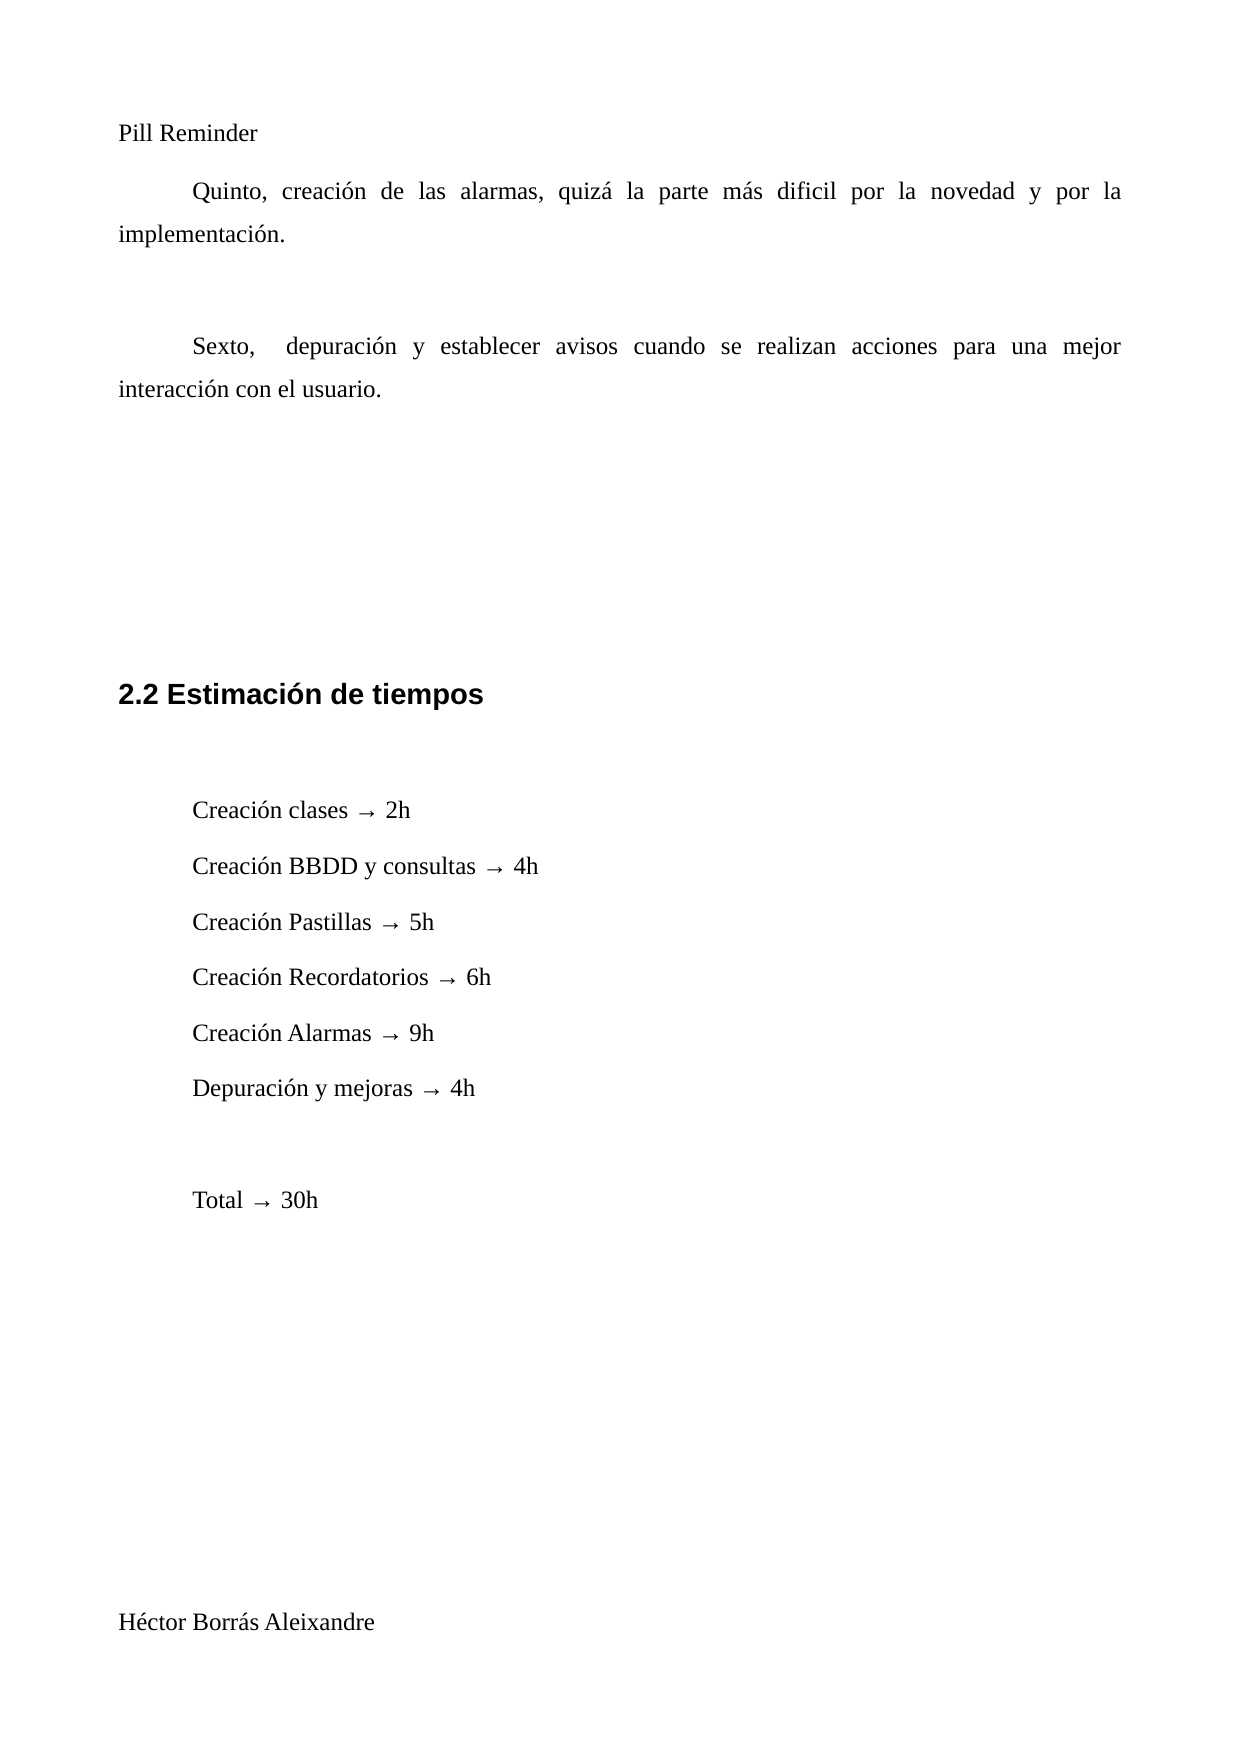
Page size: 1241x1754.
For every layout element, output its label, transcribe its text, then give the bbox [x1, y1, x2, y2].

text Creación clases → 2h [118, 795, 1122, 824]
text Creación Pastillas → 5h [118, 907, 1122, 935]
text Quinto, creación de las alarmas, quizá la parte más dificil por la novedad y por la implementación. [118, 176, 1122, 248]
text Creación BBDD y consultas → 4h [118, 851, 1122, 880]
text Creación Recordatorios → 6h [118, 962, 1122, 991]
text Depuración y mejoras → 4h [118, 1073, 1122, 1102]
text Creación Alarmas → 9h [118, 1018, 1122, 1047]
text Total → 30h [118, 1185, 1122, 1213]
text Sexto, depuración y establecer avisos cuando se realizan acciones para una mejor interacción con el usuario. [118, 331, 1122, 403]
subtitle 2.2 Estimación de tiempos [118, 677, 1122, 711]
